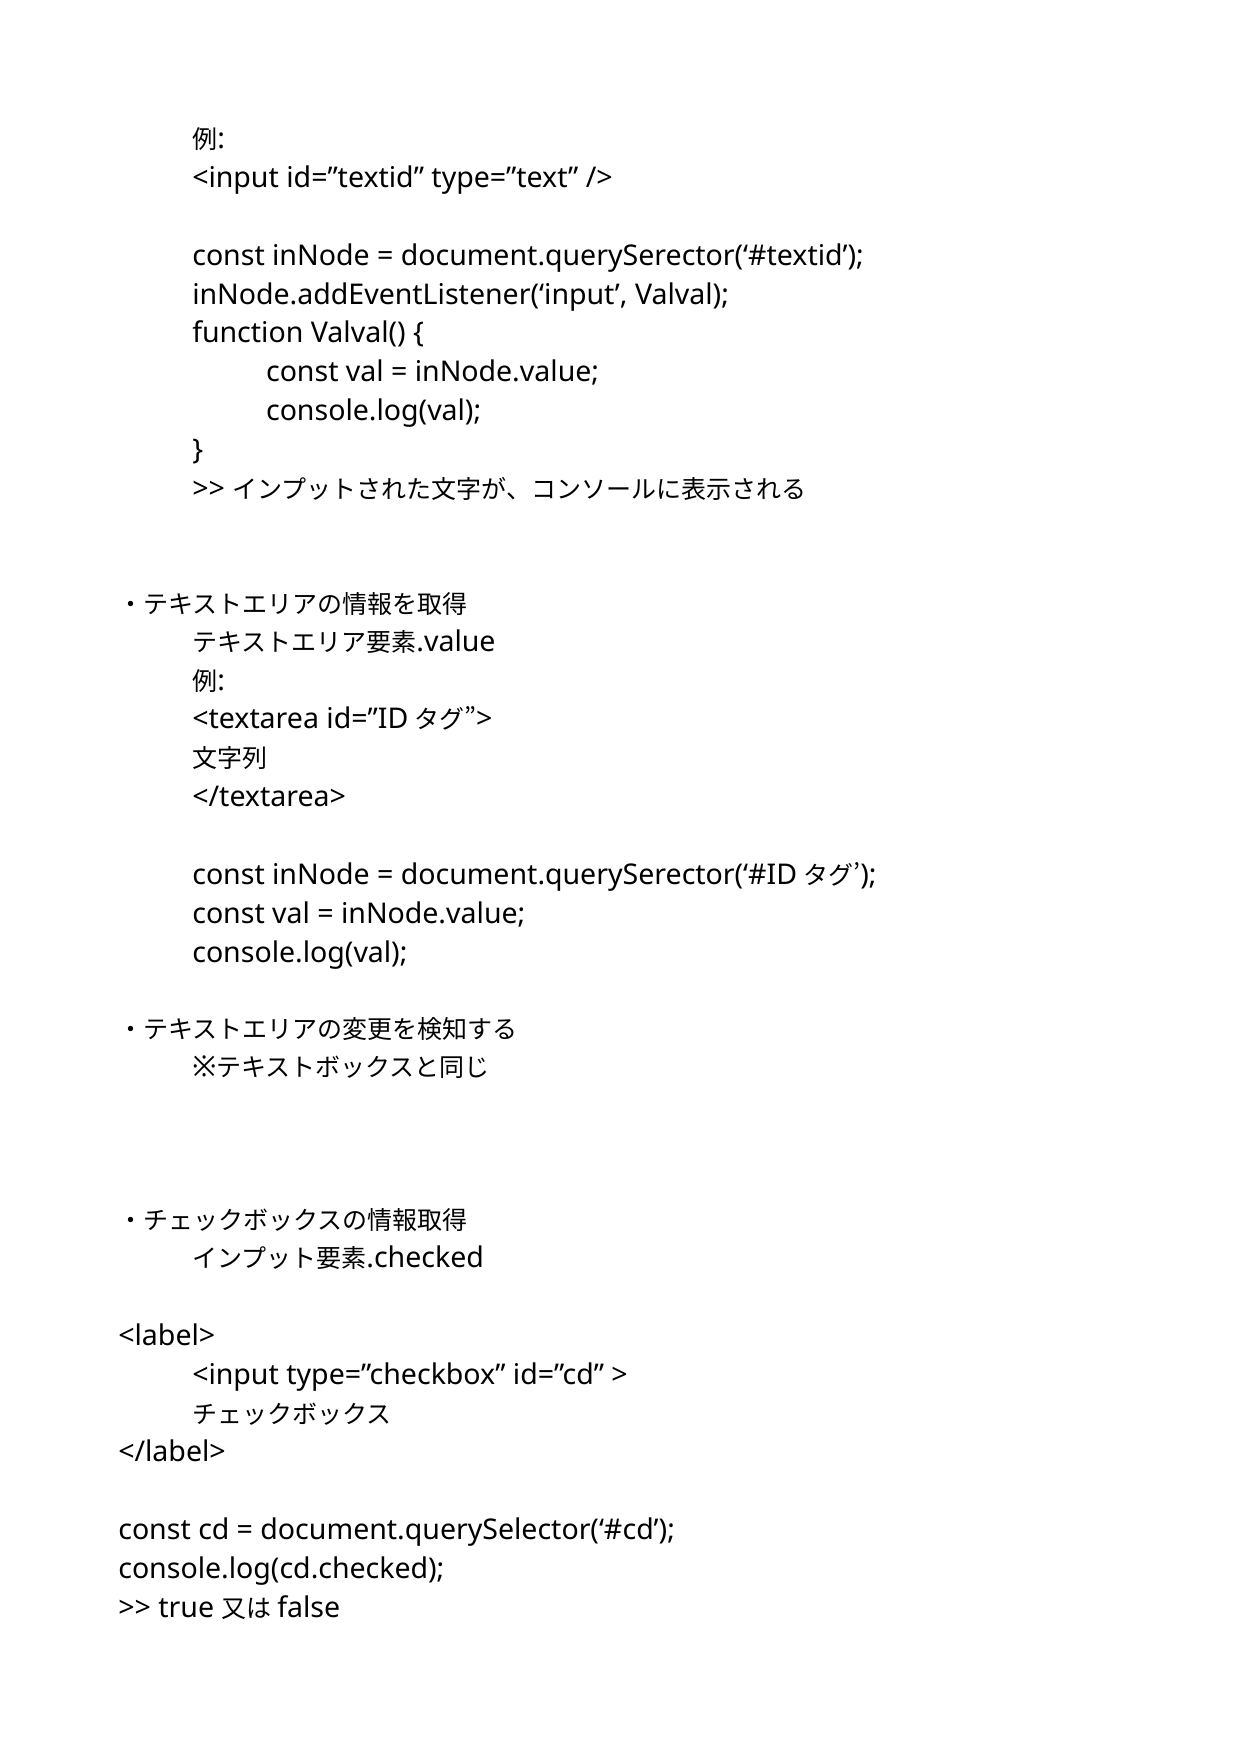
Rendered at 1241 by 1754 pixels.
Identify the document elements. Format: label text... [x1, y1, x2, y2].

text ※テキストボックスと同じ [118, 1045, 1122, 1084]
text 例: [118, 118, 1122, 157]
text ・チェックボックスの情報取得 [118, 1201, 1122, 1237]
text console.log(val); [118, 931, 1122, 970]
text テキストエリア要素.value [118, 621, 1122, 659]
text 例: [118, 659, 1122, 698]
text </textarea> [118, 776, 1122, 815]
text console.log(val); [118, 390, 1122, 429]
text console.log(cd.checked); [118, 1548, 1122, 1587]
text >> true 又は false [118, 1587, 1122, 1626]
text <input id=”textid” type=”text” /> [118, 157, 1122, 196]
text >> インプットされた文字が、コンソールに表示される [118, 468, 1122, 507]
text インプット要素.checked [118, 1237, 1122, 1276]
text } [118, 429, 1122, 468]
text ・テキストエリアの情報を取得 [118, 584, 1122, 621]
text チェックボックス [118, 1392, 1122, 1431]
text const cd = document.querySelector(‘#cd’); [118, 1509, 1122, 1548]
text const inNode = document.querySerector(‘#IDタグ’); [118, 854, 1122, 893]
text <label> [118, 1315, 1122, 1354]
text </label> [118, 1431, 1122, 1470]
text <textarea id=”IDタグ”> [118, 698, 1122, 737]
text const inNode = document.querySerector(‘#textid’); [118, 235, 1122, 273]
text ・テキストエリアの変更を検知する [118, 1009, 1122, 1045]
text const val = inNode.value; [118, 351, 1122, 390]
text inNode.addEventListener(‘input’, Valval); [118, 273, 1122, 312]
text function Valval() { [118, 312, 1122, 351]
text <input type=”checkbox” id=”cd” > [118, 1354, 1122, 1392]
text const val = inNode.value; [118, 893, 1122, 931]
text 文字列 [118, 737, 1122, 776]
